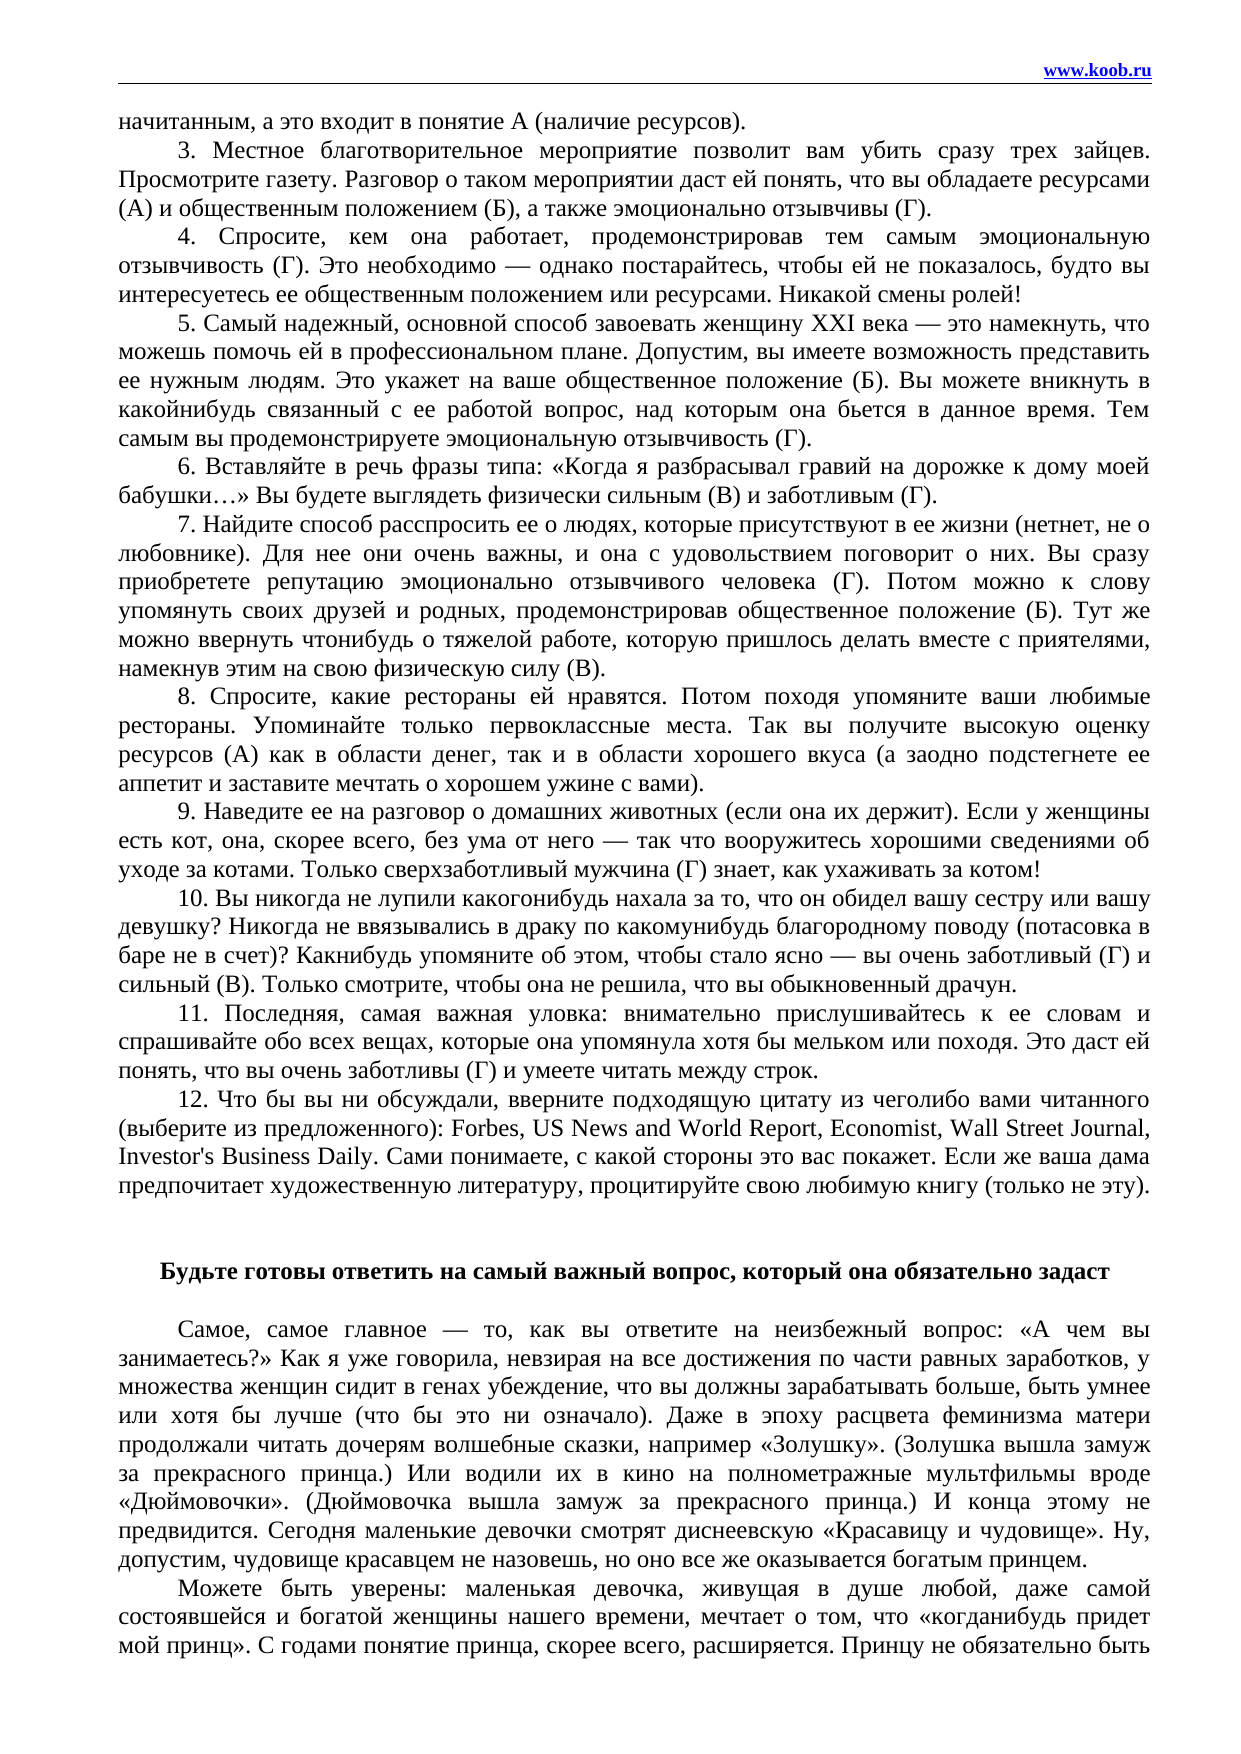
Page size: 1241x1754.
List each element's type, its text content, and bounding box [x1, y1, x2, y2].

text 11. Последняя, самая важная уловка: внимательно прислушивайтесь к ее словам и спрашивайте обо всех вещах, которые она упомянула хотя бы мельком или походя. Это даст ей понять, что вы очень заботливы (Г) и умеете читать между строк. [118, 998, 1152, 1084]
text Самое, самое главное — то, как вы ответите на неизбежный вопрос: «А чем вы занимаетесь?» Как я уже говорила, невзирая на все достижения по части равных заработков, у множества женщин сидит в генах убеждение, что вы должны зарабатывать больше, быть умнее или хотя бы лучше (что бы это ни означало). Даже в эпоху расцвета феминизма матери продолжали читать дочерям волшебные сказки, например «Золушку». (Золушка вышла замуж за прекрасного принца.) Или водили их в кино на полнометражные мультфильмы вроде «Дюймовочки». (Дюймовочка вышла замуж за прекрасного принца.) И конца этому не предвидится. Сегодня маленькие девочки смотрят диснеевскую «Красавицу и чудовище». Ну, допустим, чудовище красавцем не назовешь, но оно все же оказывается богатым принцем. [118, 1314, 1152, 1573]
text Можете быть уверены: маленькая девочка, живущая в душе любой, даже самой состоявшейся и богатой женщины нашего времени, мечтает о том, что «когданибудь придет мой принц». С годами понятие принца, скорее всего, расширяется. Принцу не обязательно быть [118, 1573, 1152, 1659]
text 4. Спросите, кем она работает, продемонстрировав тем самым эмоциональную отзывчивость (Г). Это необходимо — однако постарайтесь, чтобы ей не показалось, будто вы интересуетесь ее общественным положением или ресурсами. Никакой смены ролей! [118, 221, 1152, 308]
text 7. Найдите способ расспросить ее о людях, которые присутствуют в ее жизни (нетнет, не о любовнике). Для нее они очень важны, и она с удовольствием поговорит о них. Вы сразу приобретете репутацию эмоционально отзывчивого человека (Г). Потом можно к слову упомянуть своих друзей и родных, продемонстрировав общественное положение (Б). Тут же можно ввернуть чтонибудь о тяжелой работе, которую пришлось делать вместе с приятелями, намекнув этим на свою физическую силу (В). [118, 509, 1152, 681]
text 6. Вставляйте в речь фразы типа: «Когда я разбрасывал гравий на дорожке к дому моей бабушки…» Вы будете выглядеть физически сильным (В) и заботливым (Г). [118, 451, 1152, 509]
text 8. Спросите, какие рестораны ей нравятся. Потом походя упомяните ваши любимые рестораны. Упоминайте только первоклассные места. Так вы получите высокую оценку ресурсов (А) как в области денег, так и в области хорошего вкуса (а заодно подстегнете ее аппетит и заставите мечтать о хорошем ужине с вами). [118, 681, 1152, 796]
text 12. Что бы вы ни обсуждали, вверните подходящую цитату из чеголибо вами читанного (выберите из предложенного): Forbes, US News and World Report, Economist, Wall Street Journal, Investor's Business Daily. Сами понимаете, с какой стороны это вас покажет. Если же ваша дама предпочитает художественную литературу, процитируйте свою любимую книгу (только не эту). [118, 1084, 1152, 1199]
text 10. Вы никогда не лупили какогонибудь нахала за то, что он обидел вашу сестру или вашу девушку? Никогда не ввязывались в драку по какомунибудь благородному поводу (потасовка в баре не в счет)? Какнибудь упомяните об этом, чтобы стало ясно — вы очень заботливый (Г) и сильный (В). Только смотрите, чтобы она не решила, что вы обыкновенный драчун. [118, 883, 1152, 998]
text Будьте готовы ответить на самый важный вопрос, который она обязательно задаст [118, 1256, 1152, 1285]
text 3. Местное благотворительное мероприятие позволит вам убить сразу трех зайцев. Просмотрите газету. Разговор о таком мероприятии даст ей понять, что вы обладаете ресурсами (А) и общественным положением (Б), а также эмоционально отзывчивы (Г). [118, 135, 1152, 221]
text 9. Наведите ее на разговор о домашних животных (если она их держит). Если у женщины есть кот, она, скорее всего, без ума от него — так что вооружитесь хорошими сведениями об уходе за котами. Только сверхзаботливый мужчина (Г) знает, как ухаживать за котом! [118, 796, 1152, 883]
text 5. Самый надежный, основной способ завоевать женщину XXI века — это намекнуть, что можешь помочь ей в профессиональном плане. Допустим, вы имеете возможность представить ее нужным людям. Это укажет на ваше общественное положение (Б). Вы можете вникнуть в какойнибудь связанный с ее работой вопрос, над которым она бьется в данное время. Тем самым вы продемонстрируете эмоциональную отзывчивость (Г). [118, 308, 1152, 451]
text начитанным, а это входит в понятие А (наличие ресурсов). [118, 106, 1152, 135]
